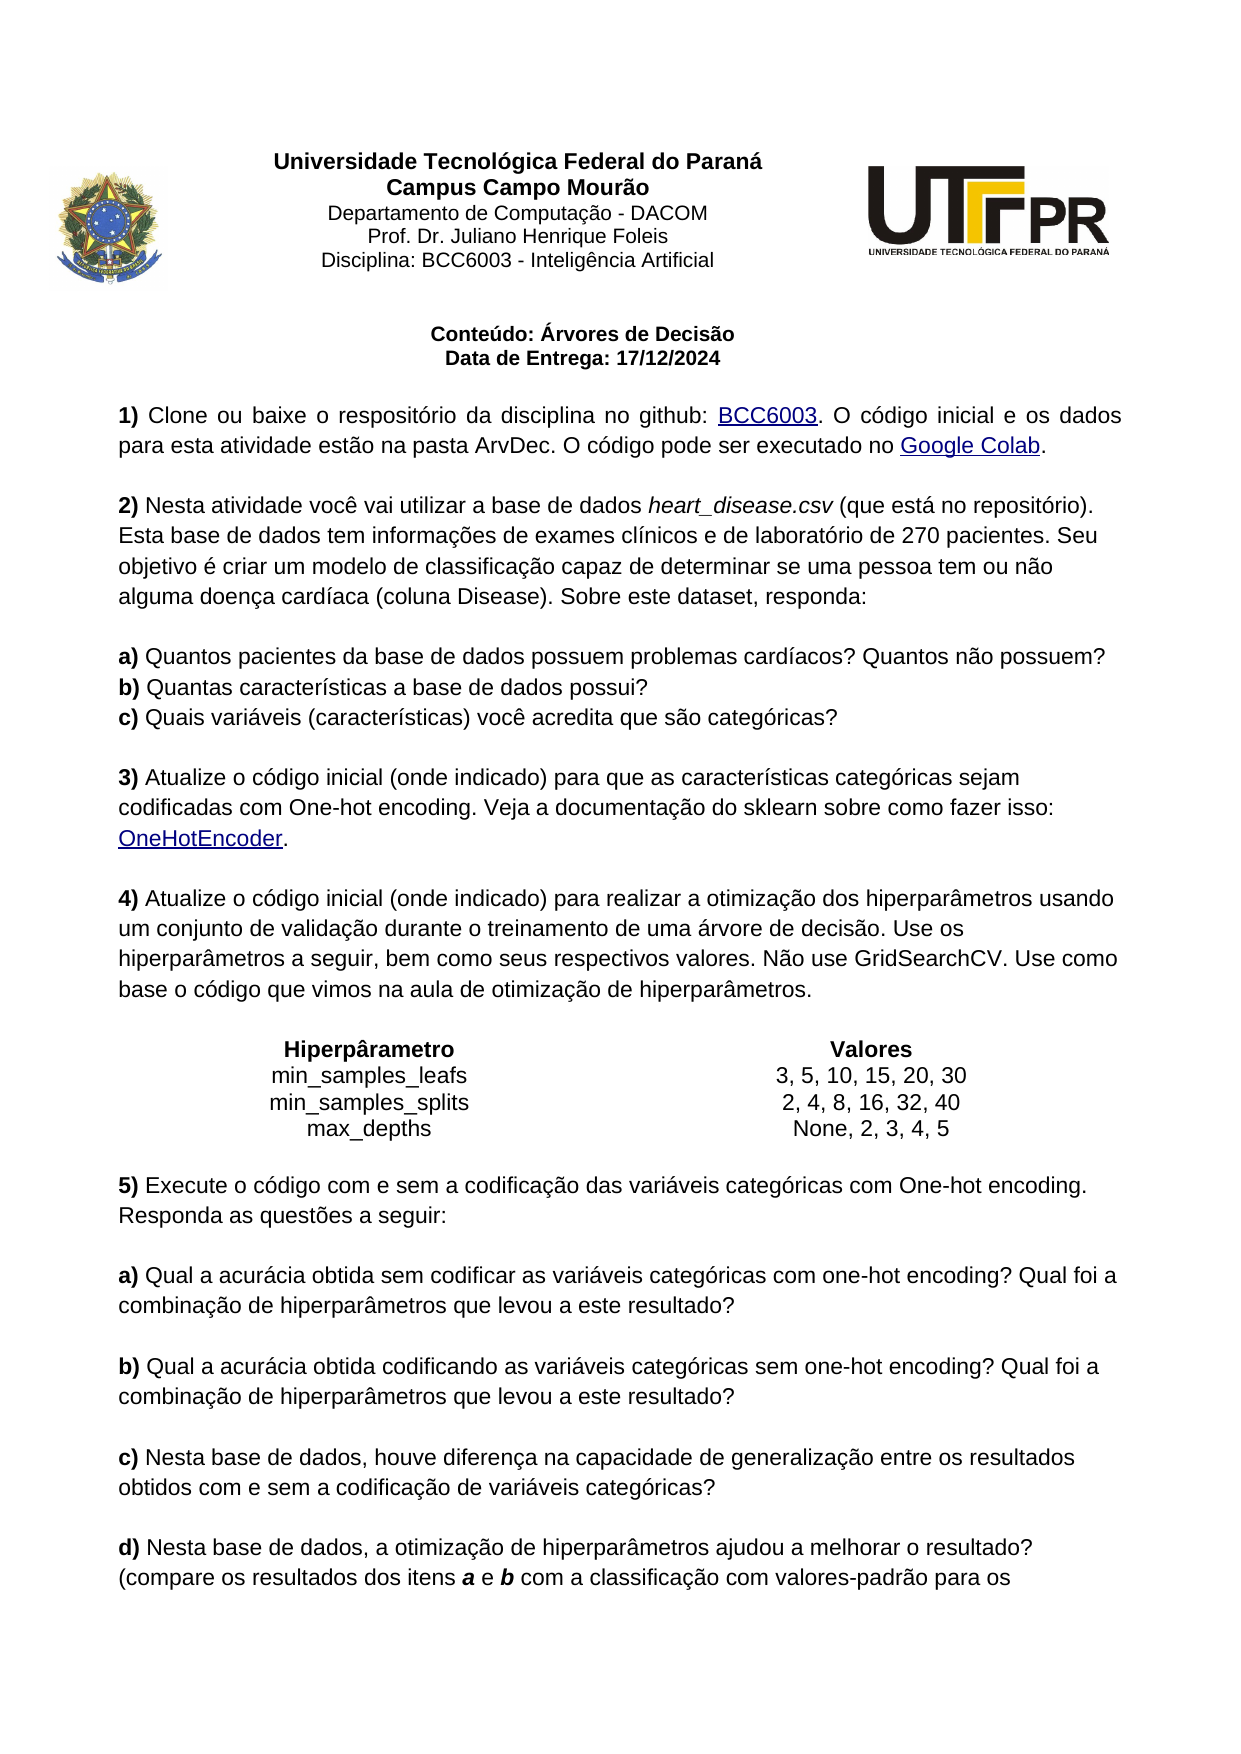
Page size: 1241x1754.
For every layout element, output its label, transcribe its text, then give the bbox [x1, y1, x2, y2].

text a) Qual a acurácia obtida sem codificar as variáveis categóricas com one-hot encoding? Qual foi a combinação de hiperparâmetros que levou a este resultado? [118, 1262, 1122, 1319]
text b) Quantas características a base de dados possui? [118, 673, 1122, 700]
text 4) Atualize o código inicial (onde indicado) para realizar a otimização dos hiperparâmetros usando um conjunto de validação durante o treinamento de uma árvore de decisão. Use os hiperparâmetros a seguir, bem como seus respectivos valores. Não use GridSearchCV. Use como base o código que vimos na aula de otimização de hiperparâmetros. [118, 885, 1122, 1002]
table_header [121, 312, 290, 399]
table_header Hiperpârametro [118, 1036, 620, 1062]
table_cell min_samples_splits [118, 1089, 620, 1115]
text Universidade Tecnológica Federal do Paraná [118, 148, 1122, 174]
table_header Valores [620, 1036, 1122, 1062]
text b) Qual a acurácia obtida codificando as variáveis categóricas sem one-hot encoding? Qual foi a combinação de hiperparâmetros que levou a este resultado? [118, 1353, 1122, 1409]
text c) Quais variáveis (características) você acredita que são categóricas? [118, 704, 1122, 730]
text 5) Execute o código com e sem a codificação das variáveis categóricas com One-hot encoding. Responda as questões a seguir: [118, 1172, 1122, 1228]
text a) Quantos pacientes da base de dados possuem problemas cardíacos? Quantos não possuem? [118, 643, 1122, 670]
list 2) Nesta atividade você vai utilizar a base de dados heart_disease.csv (que está no repositório). Esta base de dados tem informações de exames clínicos e de laboratório de 270 pacientes. Seu objetivo é criar um modelo de classificação capaz de determinar se uma pessoa tem ou não alguma doença cardíaca (coluna Disease). Sobre este dataset, responda: [118, 492, 1122, 609]
table_cell None, 2, 3, 4, 5 [620, 1115, 1122, 1141]
picture [49, 166, 168, 291]
table_cell 3, 5, 10, 15, 20, 30 [620, 1063, 1122, 1089]
text c) Nesta base de dados, houve diferença na capacidade de generalização entre os resultados obtidos com e sem a codificação de variáveis categóricas? [118, 1443, 1122, 1500]
table_cell max_depths [118, 1115, 620, 1141]
text Departamento de Computação - DACOM [168, 200, 868, 224]
text 1) Clone ou baixe o respositório da disciplina no github: BCC6003. O código inicial e os dados para esta atividade estão na pasta ArvDec. O código pode ser executado no Google Colab. [118, 402, 1122, 458]
table_header [875, 312, 1121, 399]
text Campus Campo Mourão [168, 174, 868, 200]
text Disciplina: BCC6003 - Inteligência Artificial [168, 248, 1017, 272]
table_cell 2, 4, 8, 16, 32, 40 [620, 1089, 1122, 1115]
text Prof. Dr. Juliano Henrique Foleis [168, 224, 868, 248]
picture [868, 166, 1109, 255]
text d) Nesta base de dados, a otimização de hiperparâmetros ajudou a melhorar o resultado? (compare os resultados dos itens a e b com a classificação com valores-padrão para os [118, 1534, 1122, 1591]
text 3) Atualize o código inicial (onde indicado) para que as características categóricas sejam codificadas com One-hot encoding. Veja a documentação do sklearn sobre como fazer isso: OneHotEncoder. [118, 764, 1122, 851]
table_header Conteúdo: Árvores de Decisão Data de Entrega: 17/12/2024 [292, 311, 873, 399]
table_cell min_samples_leafs [118, 1063, 620, 1089]
